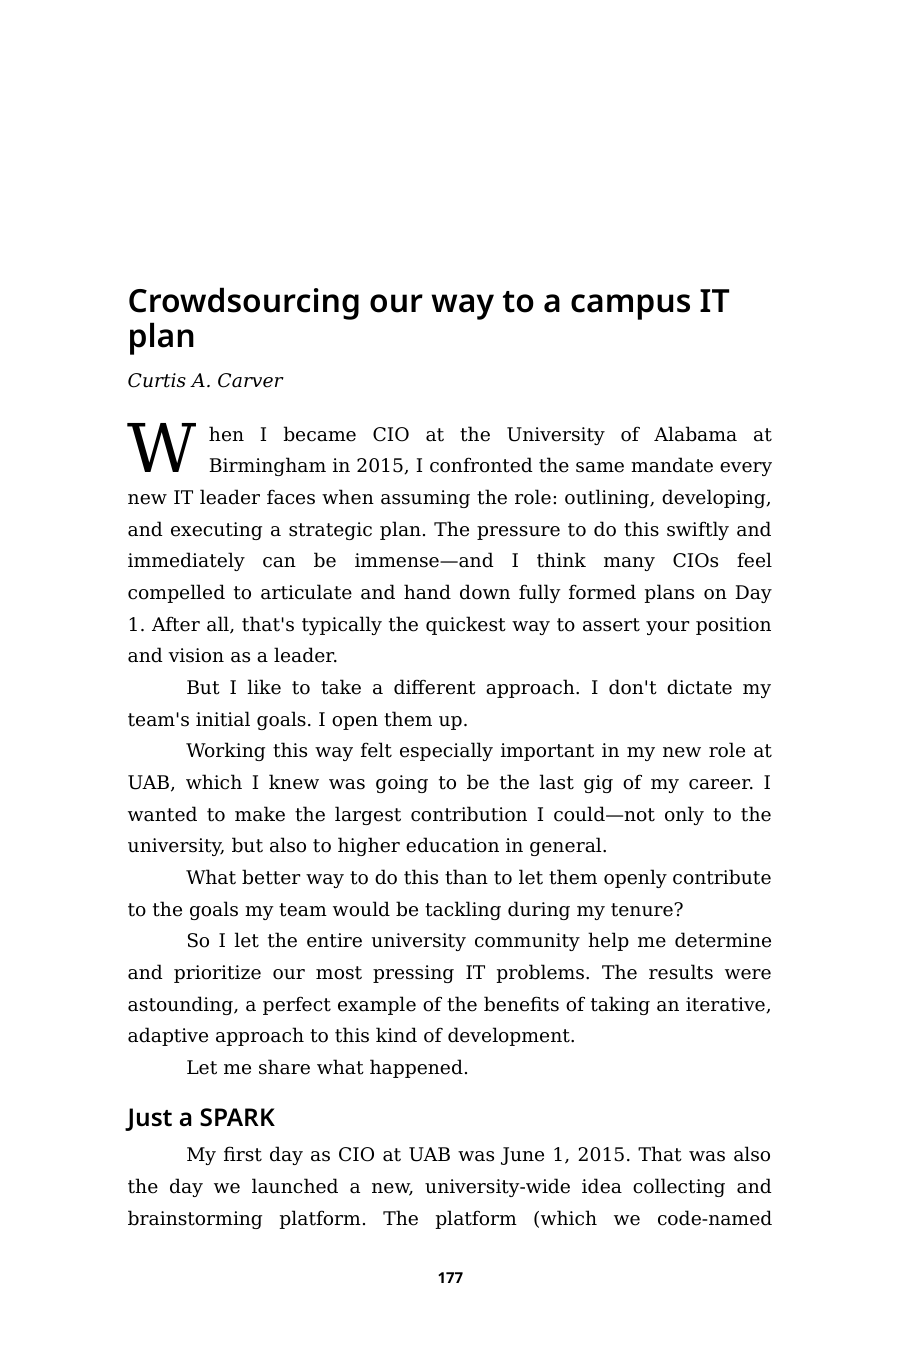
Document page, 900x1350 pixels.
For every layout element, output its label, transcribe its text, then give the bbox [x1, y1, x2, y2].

subtitle Crowdsourcing our way to a campus IT plan [127, 283, 772, 357]
text What better way to do this than to let them openly contribute to the goals my team would be tackling during my tenure? [127, 867, 772, 921]
text So I let the entire university community help me determine and prioritize our most pressing IT problems. The results were astounding, a perfect example of the benefits of taking an iterative, adaptive approach to this kind of development. [127, 931, 772, 1047]
text But I like to take a different approach. I don't dictate my team's initial goals. I open them up. [127, 677, 772, 731]
text Curtis A. Carver [127, 370, 772, 392]
text My first day as CIO at UAB was June 1, 2015. That was also the day we launched a new, university-wide idea collecting and brainstorming platform. The platform (which we code-named [127, 1144, 772, 1229]
text When I became CIO at the University of Alabama at Birmingham in 2015, I confronted the same mandate every new IT leader faces when assuming the role: outlining, developing, and executing a strategic plan. The pressure to do this swiftly and immediately can be immense—and I think many CIOs feel compelled to articulate and hand down fully formed plans on Day 1. After all, that's typically the quickest way to assert your position and vision as a leader. [127, 424, 772, 667]
text Let me share what happened. [127, 1057, 772, 1079]
subtitle Just a SPARK [127, 1103, 772, 1132]
text Working this way felt especially important in my new role at UAB, which I knew was going to be the last gig of my career. I wanted to make the largest contribution I could—not only to the university, but also to higher education in general. [127, 741, 772, 857]
